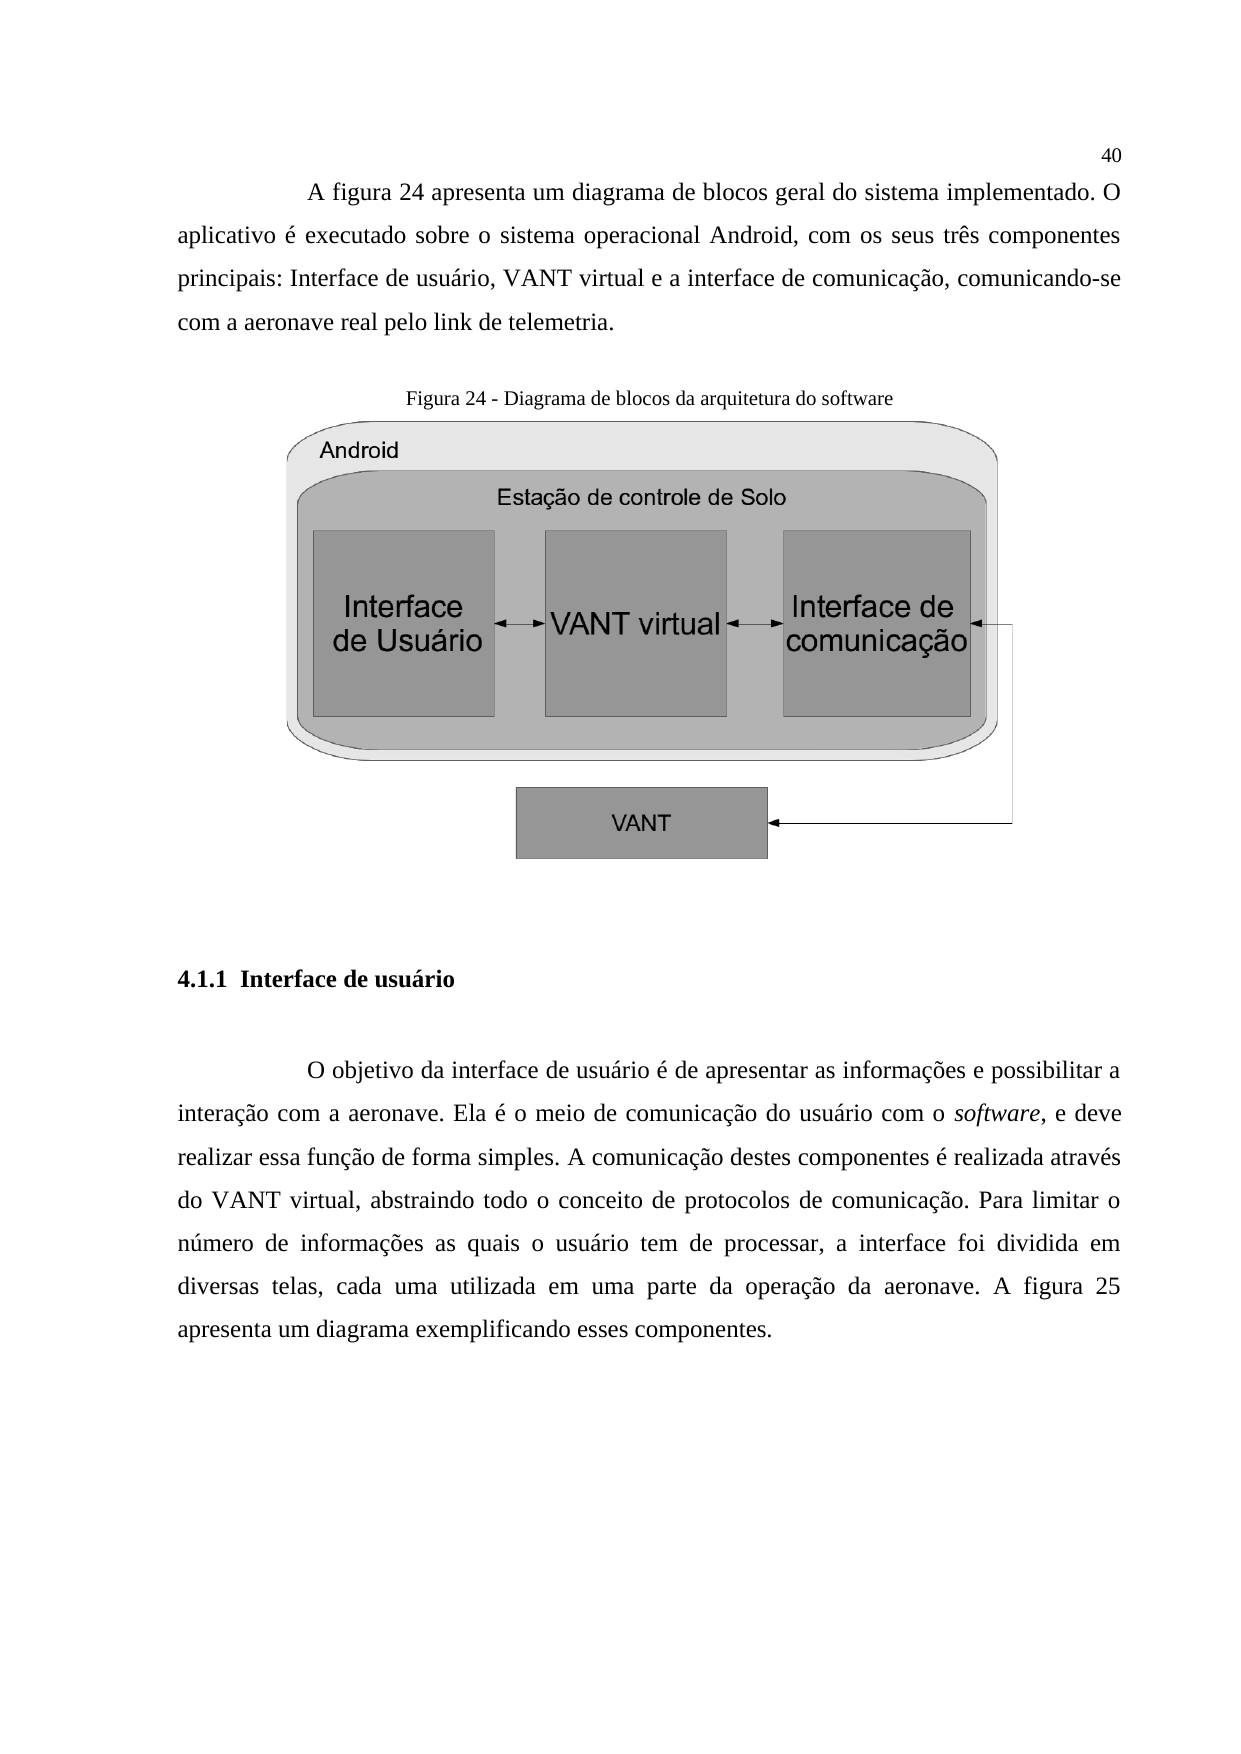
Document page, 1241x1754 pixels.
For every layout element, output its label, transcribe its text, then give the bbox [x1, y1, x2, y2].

text A figura 24 apresenta um diagrama de blocos geral do sistema implementado. O aplicativo é executado sobre o sistema operacional Android, com os seus três componentes principais: Interface de usuário, VANT virtual e a interface de comunicação, comunicando-se com a aeronave real pelo link de telemetria. [177, 177, 1122, 335]
list Diagrama de blocos da arquitetura do software [177, 386, 1122, 410]
text O objetivo da interface de usuário é de apresentar as informações e possibilitar a interação com a aeronave. Ela é o meio de comunicação do usuário com o software, e deve realizar essa função de forma simples. A comunicação destes componentes é realizada através do VANT virtual, abstraindo todo o conceito de protocolos de comunicação. Para limitar o número de informações as quais o usuário tem de processar, a interface foi dividida em diversas telas, cada uma utilizada em uma parte da operação da aeronave. A figura 25 apresenta um diagrama exemplificando esses componentes. [177, 1055, 1122, 1343]
subtitle Interface de usuário [177, 964, 1122, 993]
